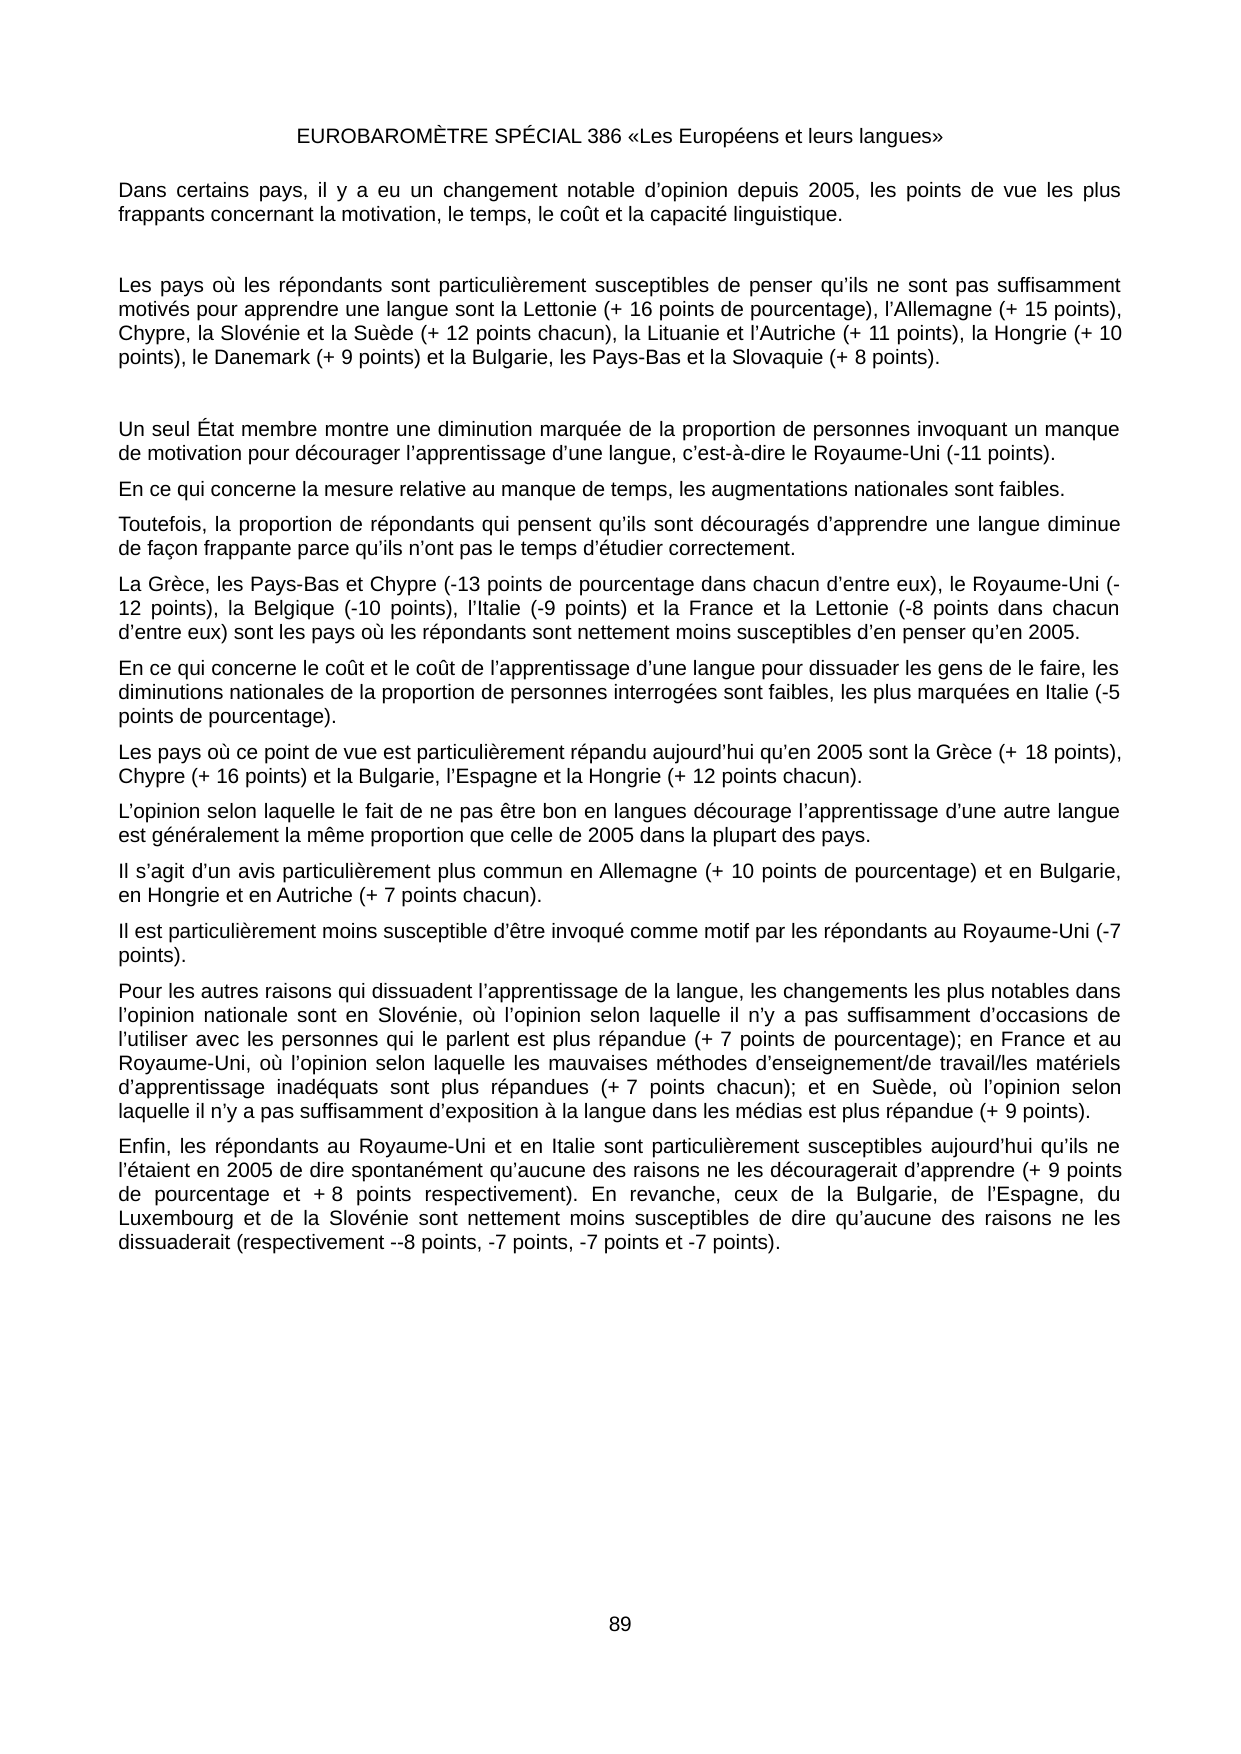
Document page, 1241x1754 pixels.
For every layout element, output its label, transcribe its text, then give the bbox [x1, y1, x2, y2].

text Les pays où ce point de vue est particulièrement répandu aujourd’hui qu’en 2005 sont la Grèce (+ 18 points), Chypre (+ 16 points) et la Bulgarie, l’Espagne et la Hongrie (+ 12 points chacun). [118, 739, 1122, 787]
text Toutefois, la proportion de répondants qui pensent qu’ils sont découragés d’apprendre une langue diminue de façon frappante parce qu’ils n’ont pas le temps d’étudier correctement. [118, 512, 1122, 560]
text Un seul État membre montre une diminution marquée de la proportion de personnes invoquant un manque de motivation pour décourager l’apprentissage d’une langue, c’est-à-dire le Royaume-Uni (-11 points). [118, 417, 1122, 464]
text Pour les autres raisons qui dissuadent l’apprentissage de la langue, les changements les plus notables dans l’opinion nationale sont en Slovénie, où l’opinion selon laquelle il n’y a pas suffisamment d’occasions de l’utiliser avec les personnes qui le parlent est plus répandue (+ 7 points de pourcentage); en France et au Royaume-Uni, où l’opinion selon laquelle les mauvaises méthodes d’enseignement/de travail/les matériels d’apprentissage inadéquats sont plus répandues (+ 7 points chacun); et en Suède, où l’opinion selon laquelle il n’y a pas suffisamment d’exposition à la langue dans les médias est plus répandue (+ 9 points). [118, 979, 1122, 1122]
text La Grèce, les Pays-Bas et Chypre (-13 points de pourcentage dans chacun d’entre eux), le Royaume-Uni (-12 points), la Belgique (-10 points), l’Italie (-9 points) et la France et la Lettonie (-8 points dans chacun d’entre eux) sont les pays où les répondants sont nettement moins susceptibles d’en penser qu’en 2005. [118, 572, 1122, 644]
text Les pays où les répondants sont particulièrement susceptibles de penser qu’ils ne sont pas suffisamment motivés pour apprendre une langue sont la Lettonie (+ 16 points de pourcentage), l’Allemagne (+ 15 points), Chypre, la Slovénie et la Suède (+ 12 points chacun), la Lituanie et l’Autriche (+ 11 points), la Hongrie (+ 10 points), le Danemark (+ 9 points) et la Bulgarie, les Pays-Bas et la Slovaquie (+ 8 points). [118, 273, 1122, 369]
text En ce qui concerne la mesure relative au manque de temps, les augmentations nationales sont faibles. [118, 476, 1122, 500]
text Il est particulièrement moins susceptible d’être invoqué comme motif par les répondants au Royaume-Uni (-7 points). [118, 919, 1122, 967]
text L’opinion selon laquelle le fait de ne pas être bon en langues décourage l’apprentissage d’une autre langue est généralement la même proportion que celle de 2005 dans la plupart des pays. [118, 799, 1122, 847]
text Il s’agit d’un avis particulièrement plus commun en Allemagne (+ 10 points de pourcentage) et en Bulgarie, en Hongrie et en Autriche (+ 7 points chacun). [118, 859, 1122, 907]
text En ce qui concerne le coût et le coût de l’apprentissage d’une langue pour dissuader les gens de le faire, les diminutions nationales de la proportion de personnes interrogées sont faibles, les plus marquées en Italie (-5 points de pourcentage). [118, 656, 1122, 728]
text Dans certains pays, il y a eu un changement notable d’opinion depuis 2005, les points de vue les plus frappants concernant la motivation, le temps, le coût et la capacité linguistique. [118, 177, 1122, 225]
text Enfin, les répondants au Royaume-Uni et en Italie sont particulièrement susceptibles aujourd’hui qu’ils ne l’étaient en 2005 de dire spontanément qu’aucune des raisons ne les découragerait d’apprendre (+ 9 points de pourcentage et + 8 points respectivement). En revanche, ceux de la Bulgarie, de l’Espagne, du Luxembourg et de la Slovénie sont nettement moins susceptibles de dire qu’aucune des raisons ne les dissuaderait (respectivement --8 points, -7 points, -7 points et -7 points). [118, 1134, 1122, 1254]
